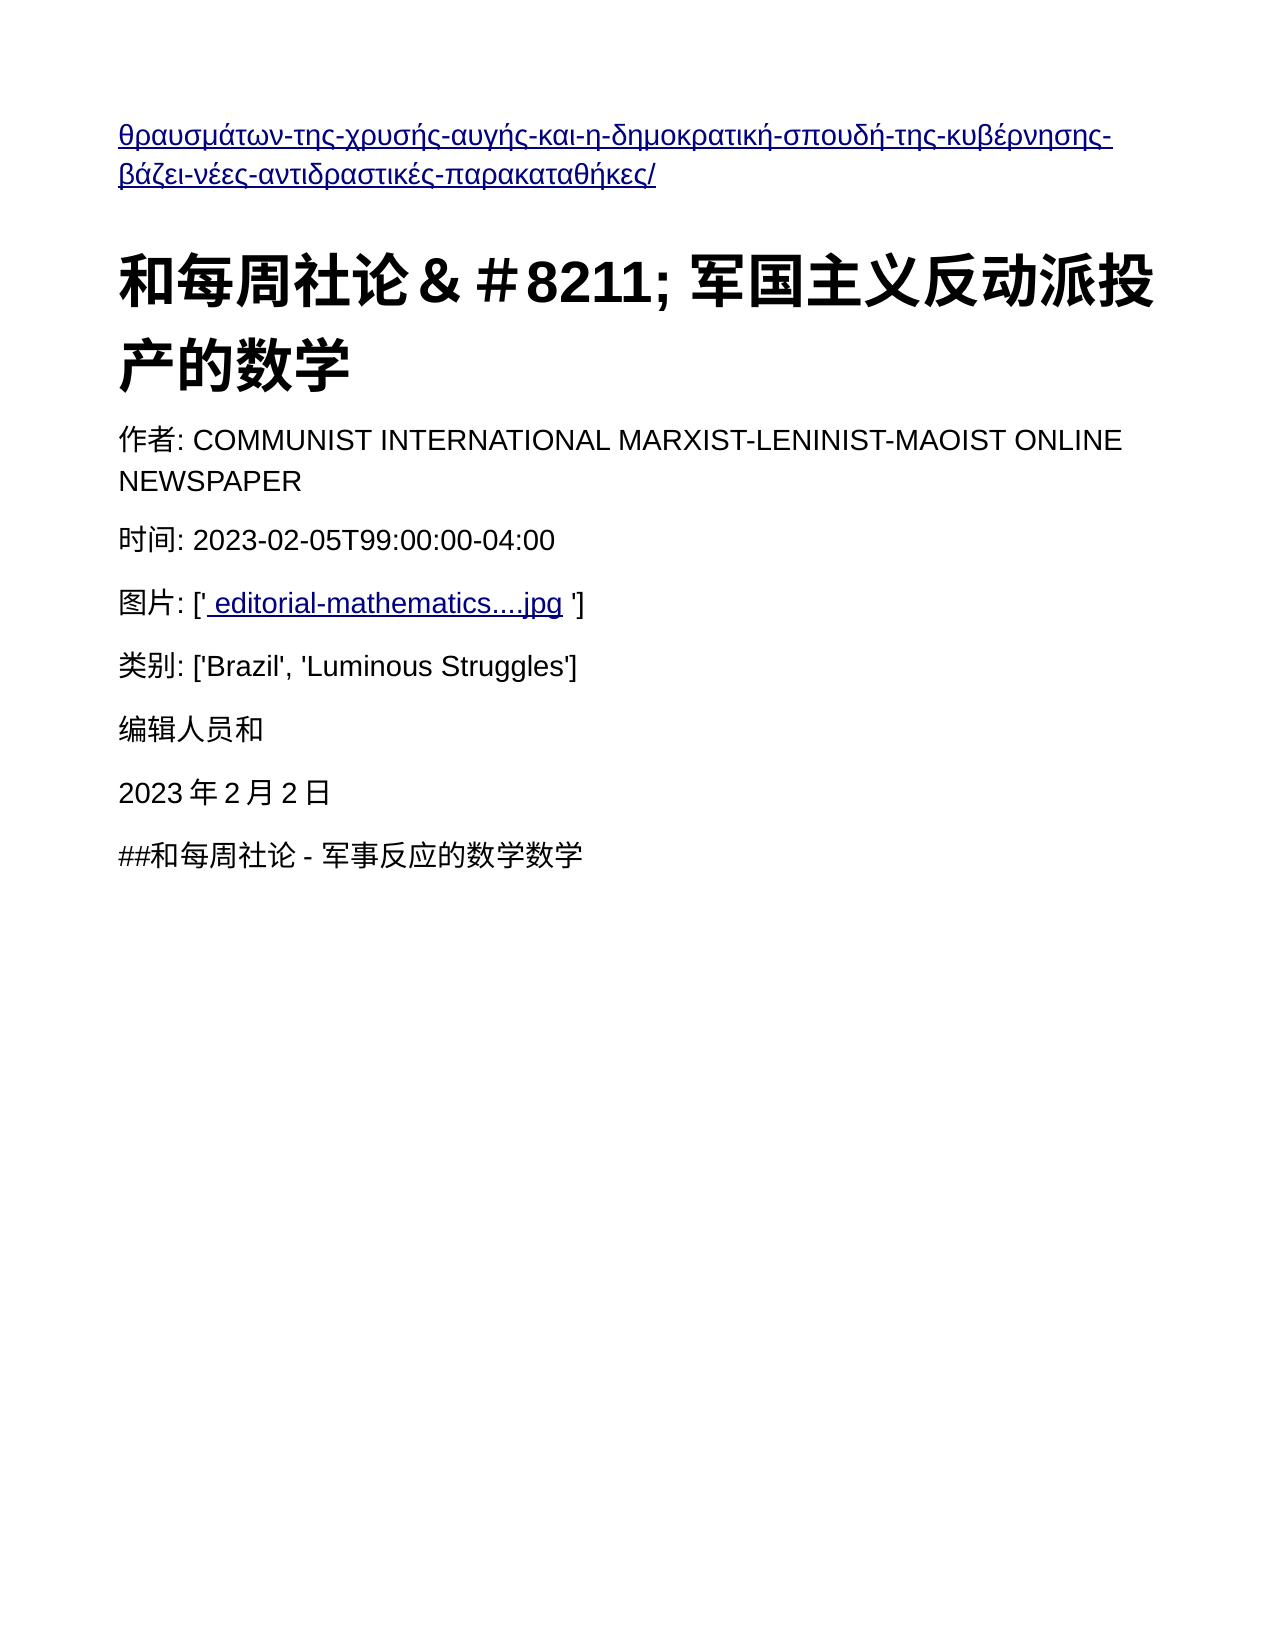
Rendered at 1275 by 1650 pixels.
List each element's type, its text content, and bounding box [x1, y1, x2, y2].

text 编辑人员和 [118, 706, 1157, 748]
text 类别: ['Brazil', 'Luminous Struggles'] [118, 643, 1157, 685]
text θραυσμάτων-της-χρυσής-αυγής-και-η-δημοκρατική-σπουδή-της-κυβέρνησης-βάζει-νέες-αντιδραστικές-παρακαταθήκες/ [118, 118, 1157, 190]
text 时间: 2023-02-05T99:00:00-04:00 [118, 517, 1157, 559]
text 图片: [' editorial-mathematics....jpg '] [118, 580, 1157, 622]
text ##和每周社论 - 军事反应的数学数学 [118, 832, 1157, 874]
subtitle 和每周社论＆＃8211; 军国主义反动派投产的数学 [118, 235, 1157, 404]
text 作者: COMMUNIST INTERNATIONAL MARXIST-LENINIST-MAOIST ONLINE NEWSPAPER [118, 416, 1157, 497]
text 2023年2月2日 [118, 769, 1157, 811]
